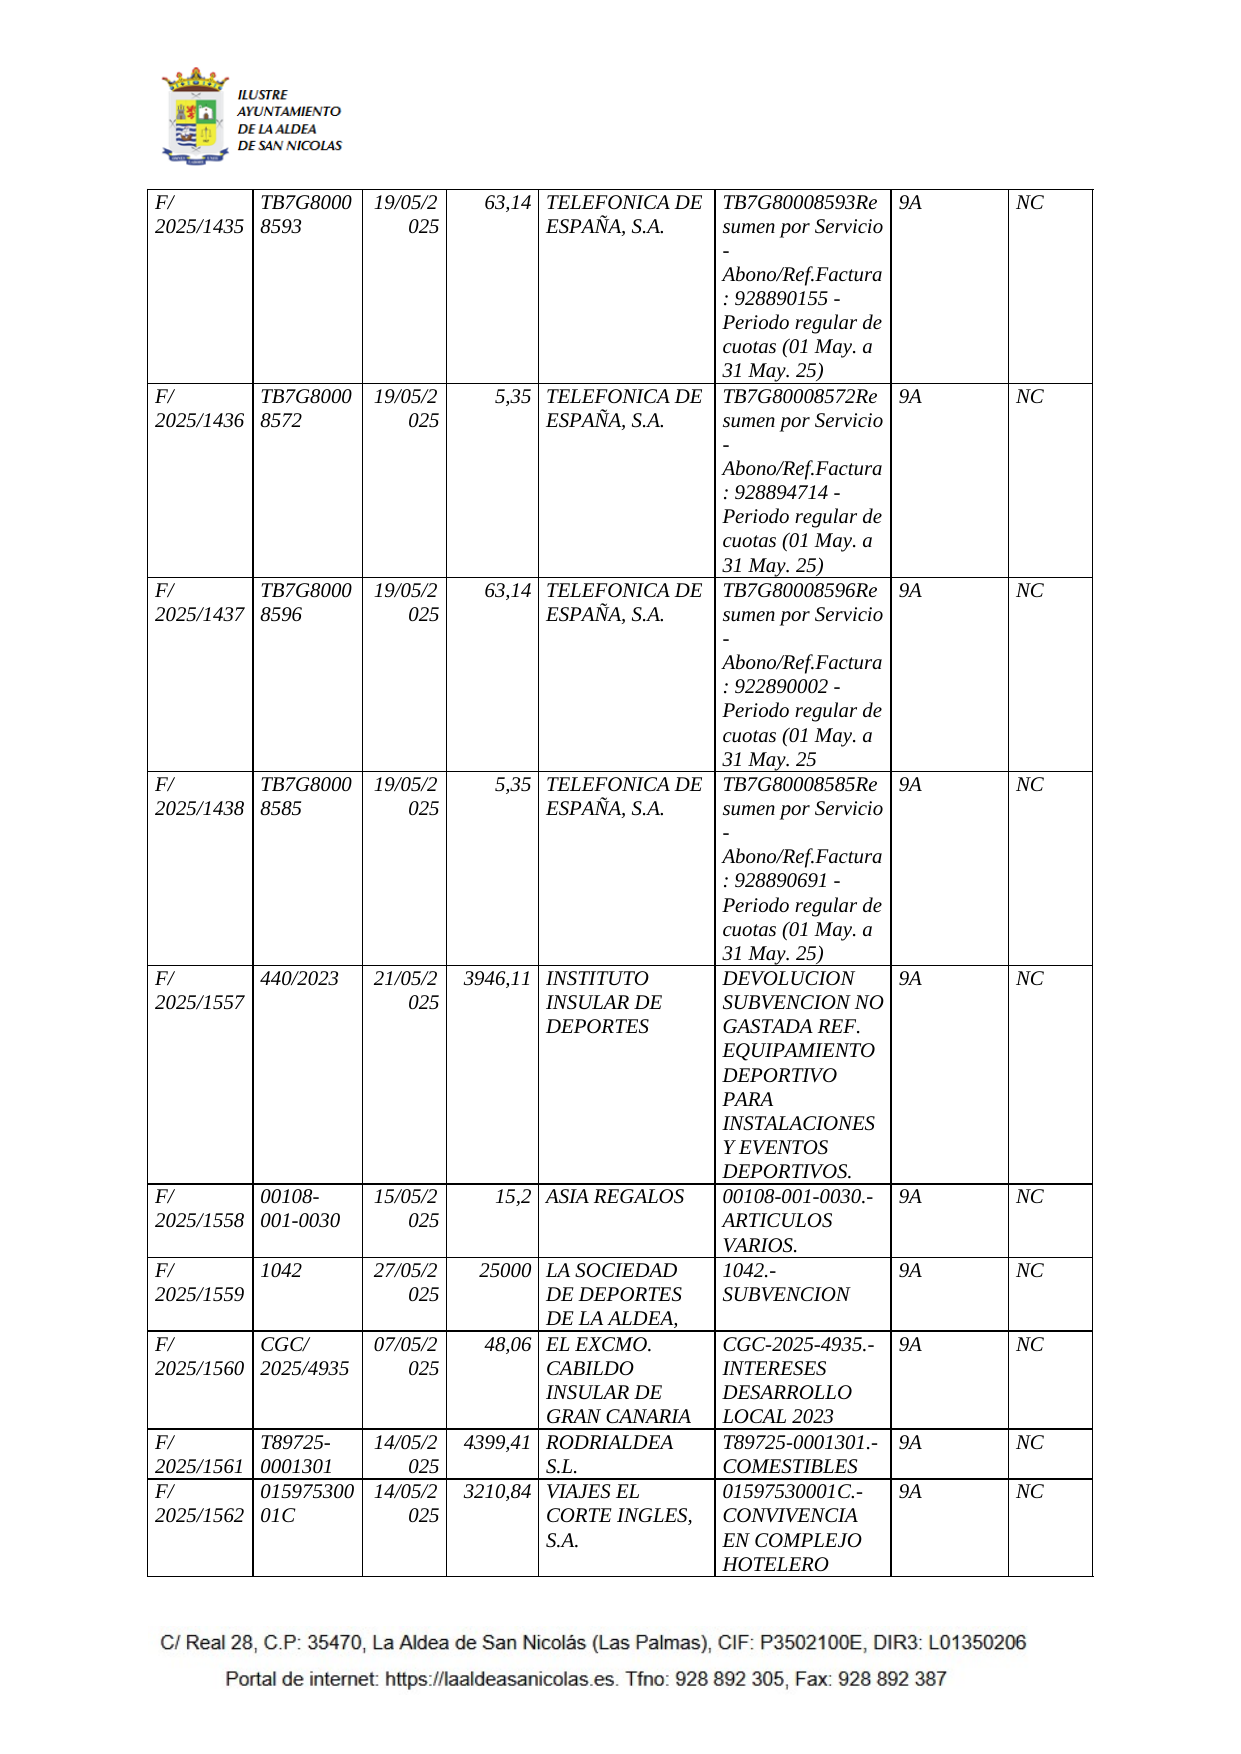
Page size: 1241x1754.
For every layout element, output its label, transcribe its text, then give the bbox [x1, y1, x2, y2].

table_cell NC [1009, 966, 1092, 1183]
table_cell NC [1009, 1185, 1092, 1257]
table_cell DEVOLUCION SUBVENCION NO GASTADA REF. EQUIPAMIENTO DEPORTIVO PARA INSTALACIONES Y EVENTOS DEPORTIVOS. [716, 966, 890, 1183]
table_cell 9A [892, 1430, 1008, 1478]
table_cell 00108-001-0030 [254, 1185, 362, 1257]
table_cell 14/05/2025 [363, 1480, 446, 1576]
table_cell 21/05/2025 [363, 966, 446, 1183]
table_cell 27/05/2025 [363, 1258, 446, 1330]
table_cell ASIA REGALOS [539, 1185, 714, 1257]
table_cell 14/05/2025 [363, 1430, 446, 1478]
table_cell 01597530001C [254, 1480, 362, 1576]
table_cell 63,14 [447, 578, 538, 771]
table_cell CGC-2025-4935.- INTERESES DESARROLLO LOCAL 2023 [716, 1332, 890, 1428]
table_cell TB7G80008585 [254, 772, 362, 965]
table_cell F/2025/1435 [148, 190, 252, 382]
table_cell 9A [892, 772, 1008, 965]
table_cell TELEFONICA DE ESPAÑA, S.A. [539, 384, 714, 577]
table_cell F/2025/1557 [148, 966, 252, 1183]
table_cell F/2025/1562 [148, 1480, 252, 1576]
table_cell 9A [892, 966, 1008, 1183]
table_cell 07/05/2025 [363, 1332, 446, 1428]
table_cell 19/05/2025 [363, 772, 446, 965]
table_cell EL EXCMO. CABILDO INSULAR DE GRAN CANARIA [539, 1332, 714, 1428]
table_cell 3946,11 [447, 966, 538, 1183]
table_cell 9A [892, 578, 1008, 771]
table_cell TB7G80008596Resumen por Servicio - Abono/Ref.Factura: 922890002 - Periodo regular de cuotas (01 May. a 31 May. 25 [716, 578, 890, 771]
table_cell TB7G80008593Resumen por Servicio - Abono/Ref.Factura: 928890155 - Periodo regular de cuotas (01 May. a 31 May. 25) [716, 190, 890, 382]
table_cell INSTITUTO INSULAR DE DEPORTES [539, 966, 714, 1183]
table_cell T89725-0001301.- COMESTIBLES [716, 1430, 890, 1478]
table_cell VIAJES EL CORTE INGLES, S.A. [539, 1480, 714, 1576]
table_cell NC [1009, 190, 1092, 382]
table_cell F/2025/1438 [148, 772, 252, 965]
table_cell TELEFONICA DE ESPAÑA, S.A. [539, 578, 714, 771]
table_cell F/2025/1436 [148, 384, 252, 577]
table_cell TELEFONICA DE ESPAÑA, S.A. [539, 772, 714, 965]
table_cell 1042.- SUBVENCION [716, 1258, 890, 1330]
table_cell NC [1009, 578, 1092, 771]
table_cell TB7G80008593 [254, 190, 362, 382]
table_cell 19/05/2025 [363, 190, 446, 382]
table_cell 1042 [254, 1258, 362, 1330]
table_cell 48,06 [447, 1332, 538, 1428]
table_cell 9A [892, 1480, 1008, 1576]
table_cell TB7G80008572 [254, 384, 362, 577]
table_cell RODRIALDEA S.L. [539, 1430, 714, 1478]
table_cell NC [1009, 384, 1092, 577]
table_cell NC [1009, 772, 1092, 965]
table_cell 9A [892, 1185, 1008, 1257]
table_cell TB7G80008585Resumen por Servicio - Abono/Ref.Factura: 928890691 - Periodo regular de cuotas (01 May. a 31 May. 25) [716, 772, 890, 965]
table_cell T89725-0001301 [254, 1430, 362, 1478]
table_cell 5,35 [447, 772, 538, 965]
table_cell NC [1009, 1258, 1092, 1330]
table_cell 4399,41 [447, 1430, 538, 1478]
table_cell 19/05/2025 [363, 578, 446, 771]
table_cell 63,14 [447, 190, 538, 382]
table_cell 15,2 [447, 1185, 538, 1257]
table_cell TELEFONICA DE ESPAÑA, S.A. [539, 190, 714, 382]
table_cell 01597530001C.- CONVIVENCIA EN COMPLEJO HOTELERO [716, 1480, 890, 1576]
table_cell 9A [892, 190, 1008, 382]
table_cell NC [1009, 1332, 1092, 1428]
table_cell 15/05/2025 [363, 1185, 446, 1257]
table_cell NC [1009, 1430, 1092, 1478]
table_cell 00108-001-0030.- ARTICULOS VARIOS. [716, 1185, 890, 1257]
picture [148, 59, 358, 173]
table_cell TB7G80008572Resumen por Servicio - Abono/Ref.Factura: 928894714 - Periodo regular de cuotas (01 May. a 31 May. 25) [716, 384, 890, 577]
table_cell F/2025/1560 [148, 1332, 252, 1428]
table_cell LA SOCIEDAD DE DEPORTES DE LA ALDEA, [539, 1258, 714, 1330]
table_cell TB7G80008596 [254, 578, 362, 771]
picture [148, 1626, 1034, 1695]
table_cell 9A [892, 1258, 1008, 1330]
table_cell 3210,84 [447, 1480, 538, 1576]
table_cell F/2025/1559 [148, 1258, 252, 1330]
table_cell 9A [892, 384, 1008, 577]
table_cell 5,35 [447, 384, 538, 577]
table_cell 25000 [447, 1258, 538, 1330]
table_cell 440/2023 [254, 966, 362, 1183]
table_cell F/2025/1561 [148, 1430, 252, 1478]
table_cell 9A [892, 1332, 1008, 1428]
table_cell F/2025/1558 [148, 1185, 252, 1257]
table_cell NC [1009, 1480, 1092, 1576]
table_cell CGC/2025/4935 [254, 1332, 362, 1428]
table_cell F/2025/1437 [148, 578, 252, 771]
table_cell 19/05/2025 [363, 384, 446, 577]
